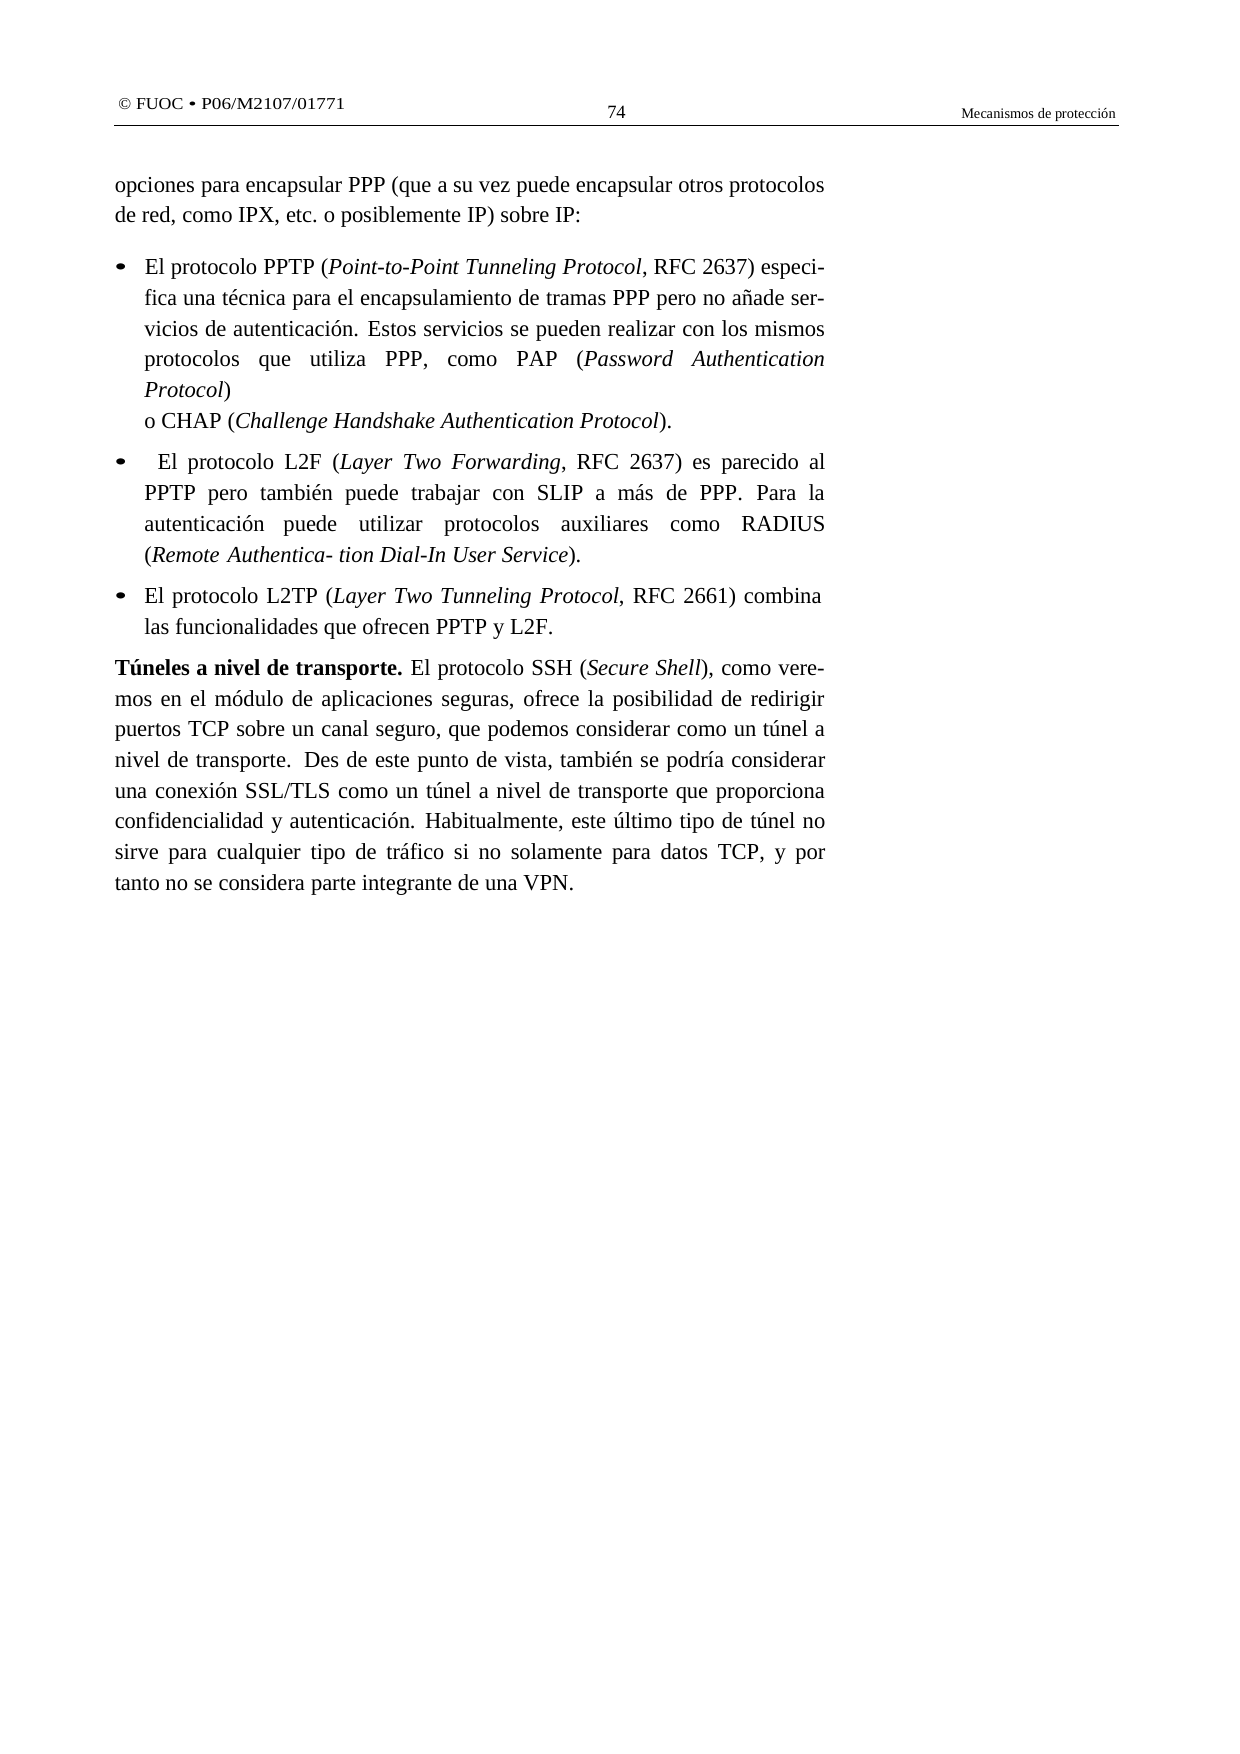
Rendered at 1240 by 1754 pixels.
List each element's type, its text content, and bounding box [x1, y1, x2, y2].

text • El protocolo PPTP (Point-to-Point Tunneling Protocol, RFC 2637) especi- fica una técnica para el encapsulamiento de tramas PPP pero no añade ser- vicios de autenticación. Estos servicios se pueden realizar con los mismos protocolos que utiliza PPP, como PAP (Password Authentication Protocol) [114, 254, 825, 402]
text opciones para encapsular PPP (que a su vez puede encapsular otros protocolos [114, 174, 1131, 197]
text Túneles a nivel de transporte. El protocolo SSH (Secure Shell), como vere- mos en el módulo de aplicaciones seguras, ofrece la posibilidad de redirigir puertos TCP sobre un canal seguro, que podemos considerar como un túnel a nivel de transporte. Des de este punto de vista, también se podría considerar una conexión SSL/TLS como un túnel a nivel de transporte que proporciona confidencialidad y autenticación. Habitualmente, este último tipo de túnel no sirve para cualquier tipo de tráfico si no solamente para datos TCP, y por tanto no se considera parte integrante de una VPN. [114, 655, 825, 895]
text • El protocolo L2TP (Layer Two Tunneling Protocol, RFC 2661) combina las funcionalidades que ofrecen PPTP y L2F. [114, 583, 847, 639]
text 74 Mecanismos de protección [607, 102, 1131, 123]
text • El protocolo L2F (Layer Two Forwarding, RFC 2637) es parecido al PPTP pero también puede trabajar con SLIP a más de PPP. Para la autenticación puede utilizar protocolos auxiliares como RADIUS (Remote Authentica- tion Dial-In User Service). [114, 449, 825, 567]
text de red, como IPX, etc. o posiblemente IP) sobre IP: [114, 202, 1131, 228]
text o CHAP (Challenge Handshake Authentication Protocol). [144, 408, 1131, 433]
text © FUOC • P06/M2107/01771 [118, 95, 351, 113]
